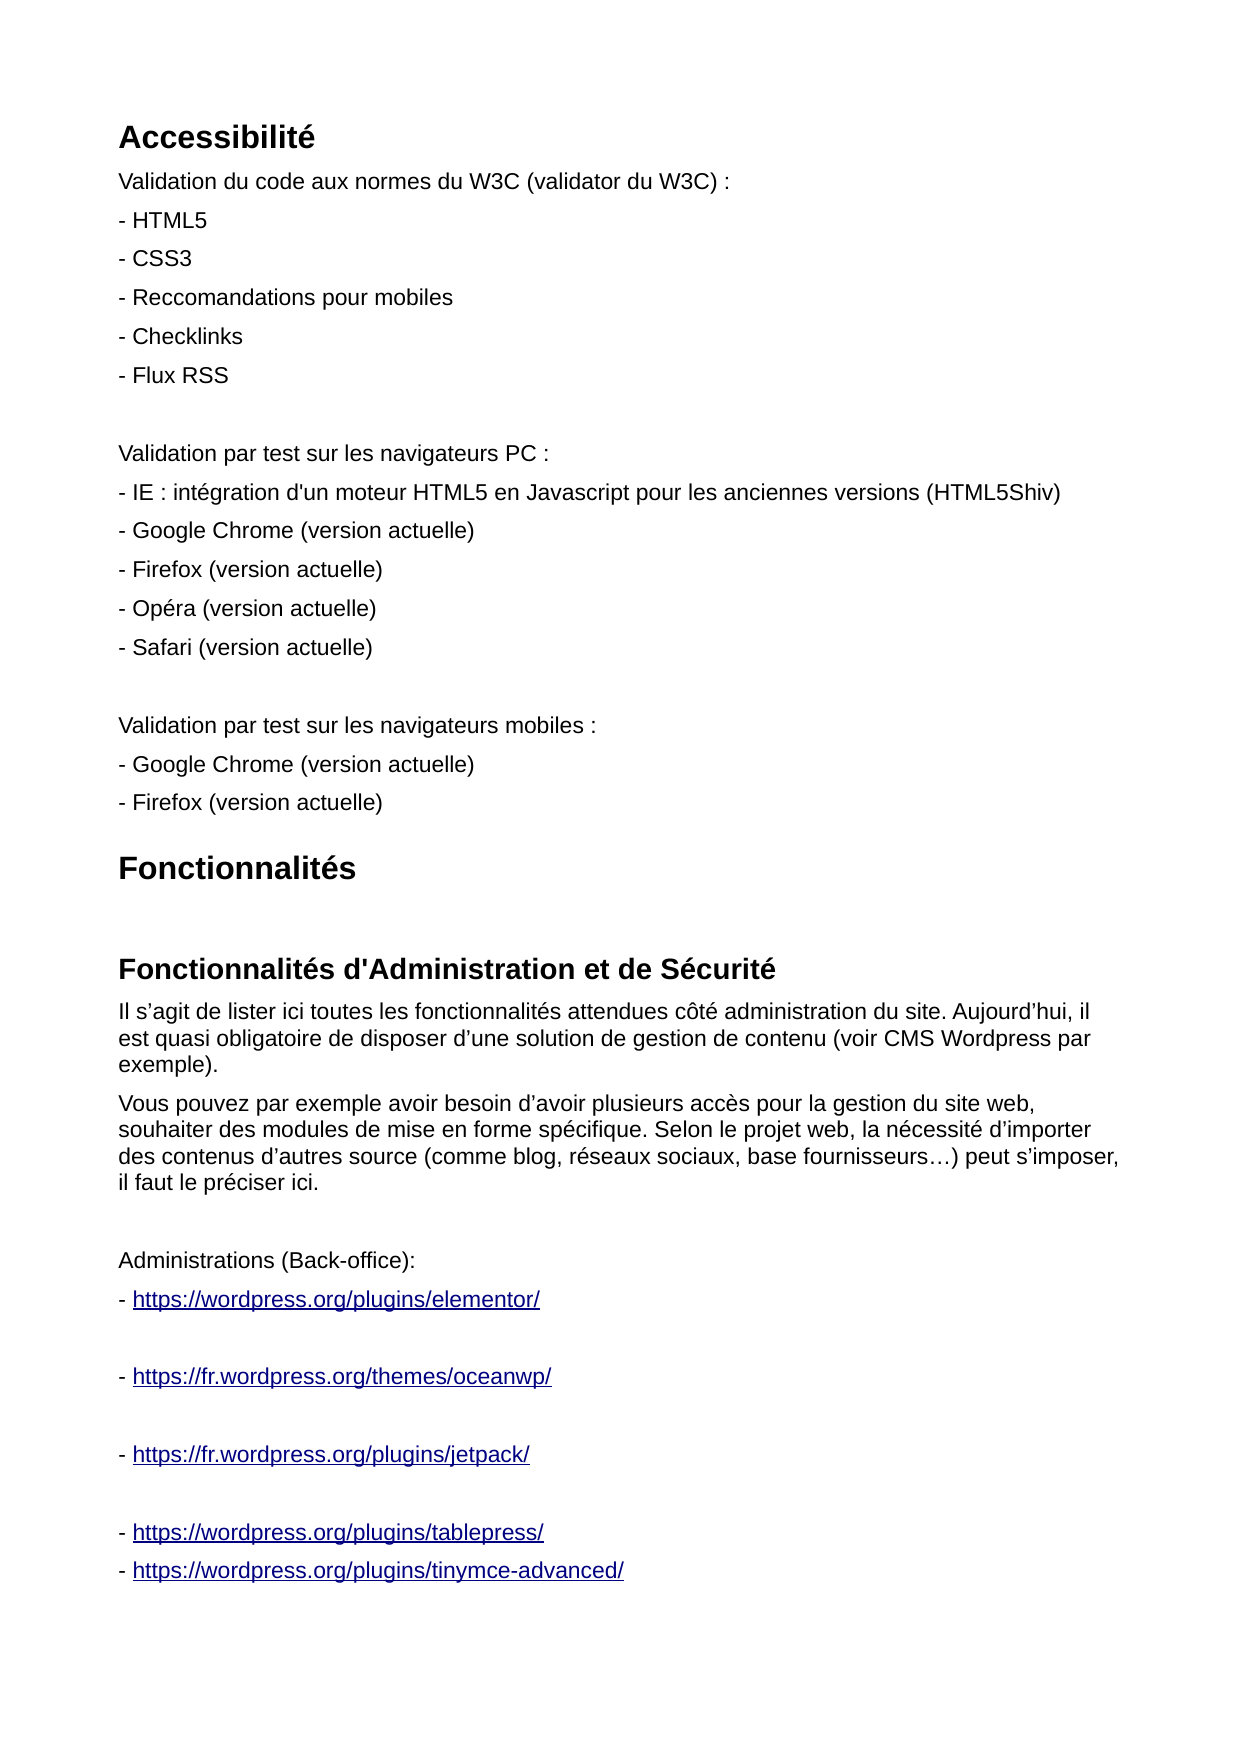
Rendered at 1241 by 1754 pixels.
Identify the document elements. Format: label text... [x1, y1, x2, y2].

text - HTML5 [118, 207, 1122, 233]
subtitle Fonctionnalités d'Administration et de Sécurité [118, 952, 1122, 986]
text - https://wordpress.org/plugins/tinymce-advanced/ [118, 1557, 1122, 1584]
text - Reccomandations pour mobiles [118, 284, 1122, 311]
text Validation par test sur les navigateurs PC : [118, 440, 1122, 466]
text - Firefox (version actuelle) [118, 789, 1122, 816]
text - https://fr.wordpress.org/plugins/jetpack/ [118, 1441, 1122, 1467]
text - Opéra (version actuelle) [118, 595, 1122, 621]
text Validation du code aux normes du W3C (validator du W3C) : [118, 168, 1122, 194]
subtitle Accessibilité [118, 118, 1122, 155]
subtitle Fonctionnalités [118, 849, 1122, 886]
text - https://wordpress.org/plugins/elementor/ [118, 1286, 1122, 1312]
text - https://wordpress.org/plugins/tablepress/ [118, 1519, 1122, 1545]
text - Safari (version actuelle) [118, 634, 1122, 660]
text - https://fr.wordpress.org/themes/oceanwp/ [118, 1363, 1122, 1389]
text Validation par test sur les navigateurs mobiles : [118, 712, 1122, 738]
text - Checklinks [118, 323, 1122, 349]
text - IE : intégration d'un moteur HTML5 en Javascript pour les anciennes versions (HTML5Shiv) [118, 478, 1122, 505]
text Il s’agit de lister ici toutes les fonctionnalités attendues côté administration du site. Aujourd’hui, il est quasi obligatoire de disposer d’une solution de gestion de contenu (voir CMS Wordpress par exemple). [118, 998, 1122, 1077]
text - Google Chrome (version actuelle) [118, 517, 1122, 544]
text - Firefox (version actuelle) [118, 556, 1122, 583]
text Administrations (Back-office): [118, 1247, 1122, 1273]
text - CSS3 [118, 245, 1122, 272]
text - Google Chrome (version actuelle) [118, 751, 1122, 777]
text Vous pouvez par exemple avoir besoin d’avoir plusieurs accès pour la gestion du site web, souhaiter des modules de mise en forme spécifique. Selon le projet web, la nécessité d’importer des contenus d’autres source (comme blog, réseaux sociaux, base fournisseurs…) peut s’imposer, il faut le préciser ici. [118, 1090, 1122, 1195]
text - Flux RSS [118, 362, 1122, 388]
